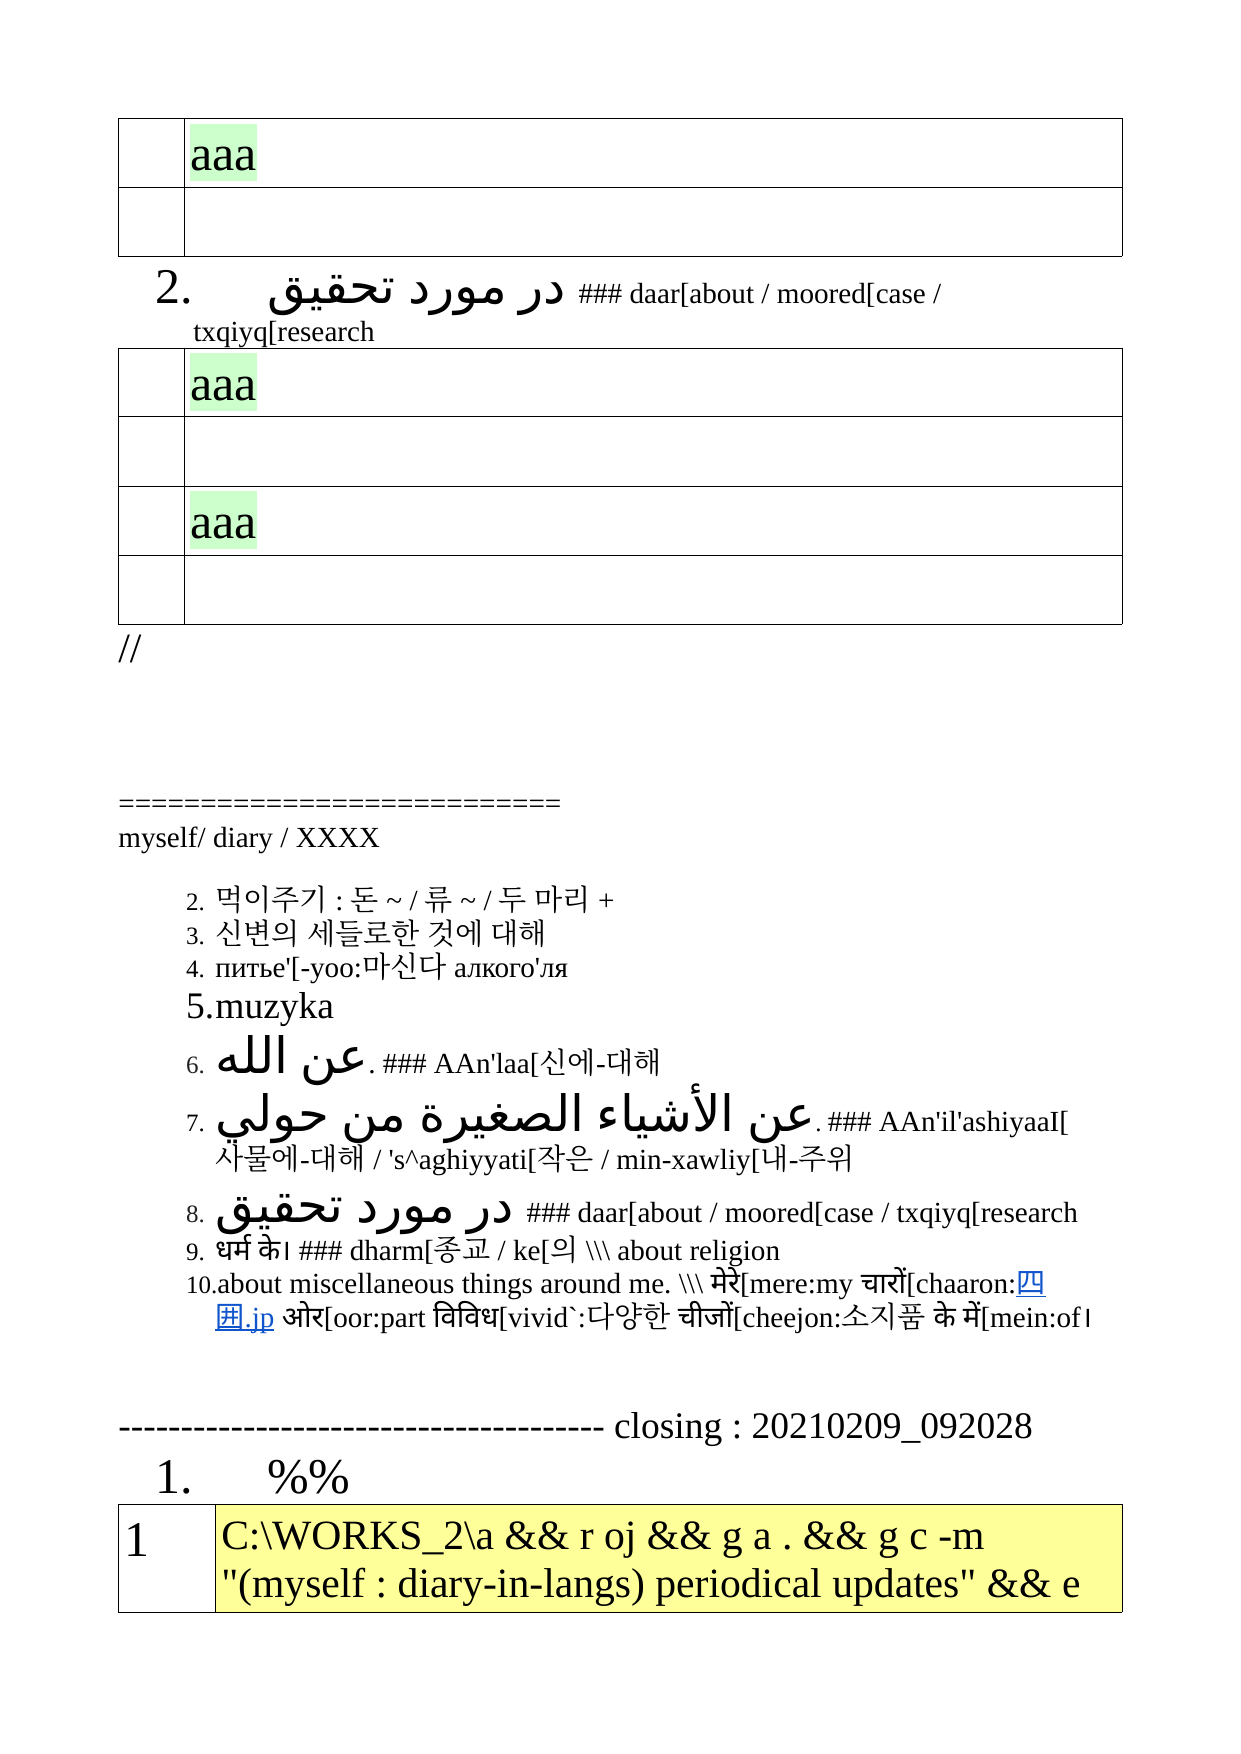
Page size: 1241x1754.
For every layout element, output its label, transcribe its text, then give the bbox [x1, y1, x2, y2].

table_cell [185, 417, 1122, 486]
text =========================== [118, 787, 1122, 820]
list 신변의 세들로한 것에 대해 [186, 917, 1122, 950]
list धर्म के। ### dharm[종교 / ke[의 \\\ about religion [186, 1233, 1122, 1267]
table_cell aaa [185, 119, 1122, 187]
text myself/ diary / XXXX [118, 820, 1122, 854]
list 먹이주기 : 돈 ~ / 류 ~ / 두 마리 + [186, 883, 1122, 917]
list در مورد تحقیق ### daar[about / moored[case / txqiyq[research [186, 1176, 1122, 1233]
list muzyka [186, 984, 1122, 1027]
text --------------------------------------- closing : 20210209_092028 [118, 1404, 1122, 1447]
table_header C:\WORKS_2\a && r oj && g a . && g c -m "(myself : diary-in-langs) periodical updates" && e [216, 1505, 1122, 1612]
table_header 1 [119, 1505, 215, 1612]
list питье'[-yoo:마신다 алкого'ля [186, 950, 1122, 984]
list در مورد تحقیق ### daar[about / moored[case / txqiyq[research [156, 257, 1122, 347]
list about miscellaneous things around me. \\\ मेरे[mere:my चारों[chaaron:四囲.jp ओर[oor:part विविध[vivid`:다양한 चीजों[cheejon:소지품 के में[mein:of। [186, 1267, 1122, 1334]
table_cell [185, 556, 1122, 624]
list %% [156, 1447, 1122, 1504]
table_header aaa [185, 349, 1122, 416]
table_cell [119, 487, 184, 554]
table_cell aaa [185, 487, 1122, 554]
table_cell [119, 556, 184, 624]
table_cell [185, 188, 1122, 256]
table_cell [119, 188, 184, 256]
list عن الأشياء الصغيرة من حولي. ### AAn'il'ashiyaaI[사물에-대해 / 's^aghiyyati[작은 / min-xawliy[내-주위 [186, 1084, 1122, 1176]
table_header [119, 349, 184, 416]
table_cell [119, 417, 184, 486]
text // [118, 625, 1122, 672]
list عن الله. ### AAn'laa[신에-대해 [186, 1027, 1122, 1084]
table_cell [119, 119, 184, 187]
